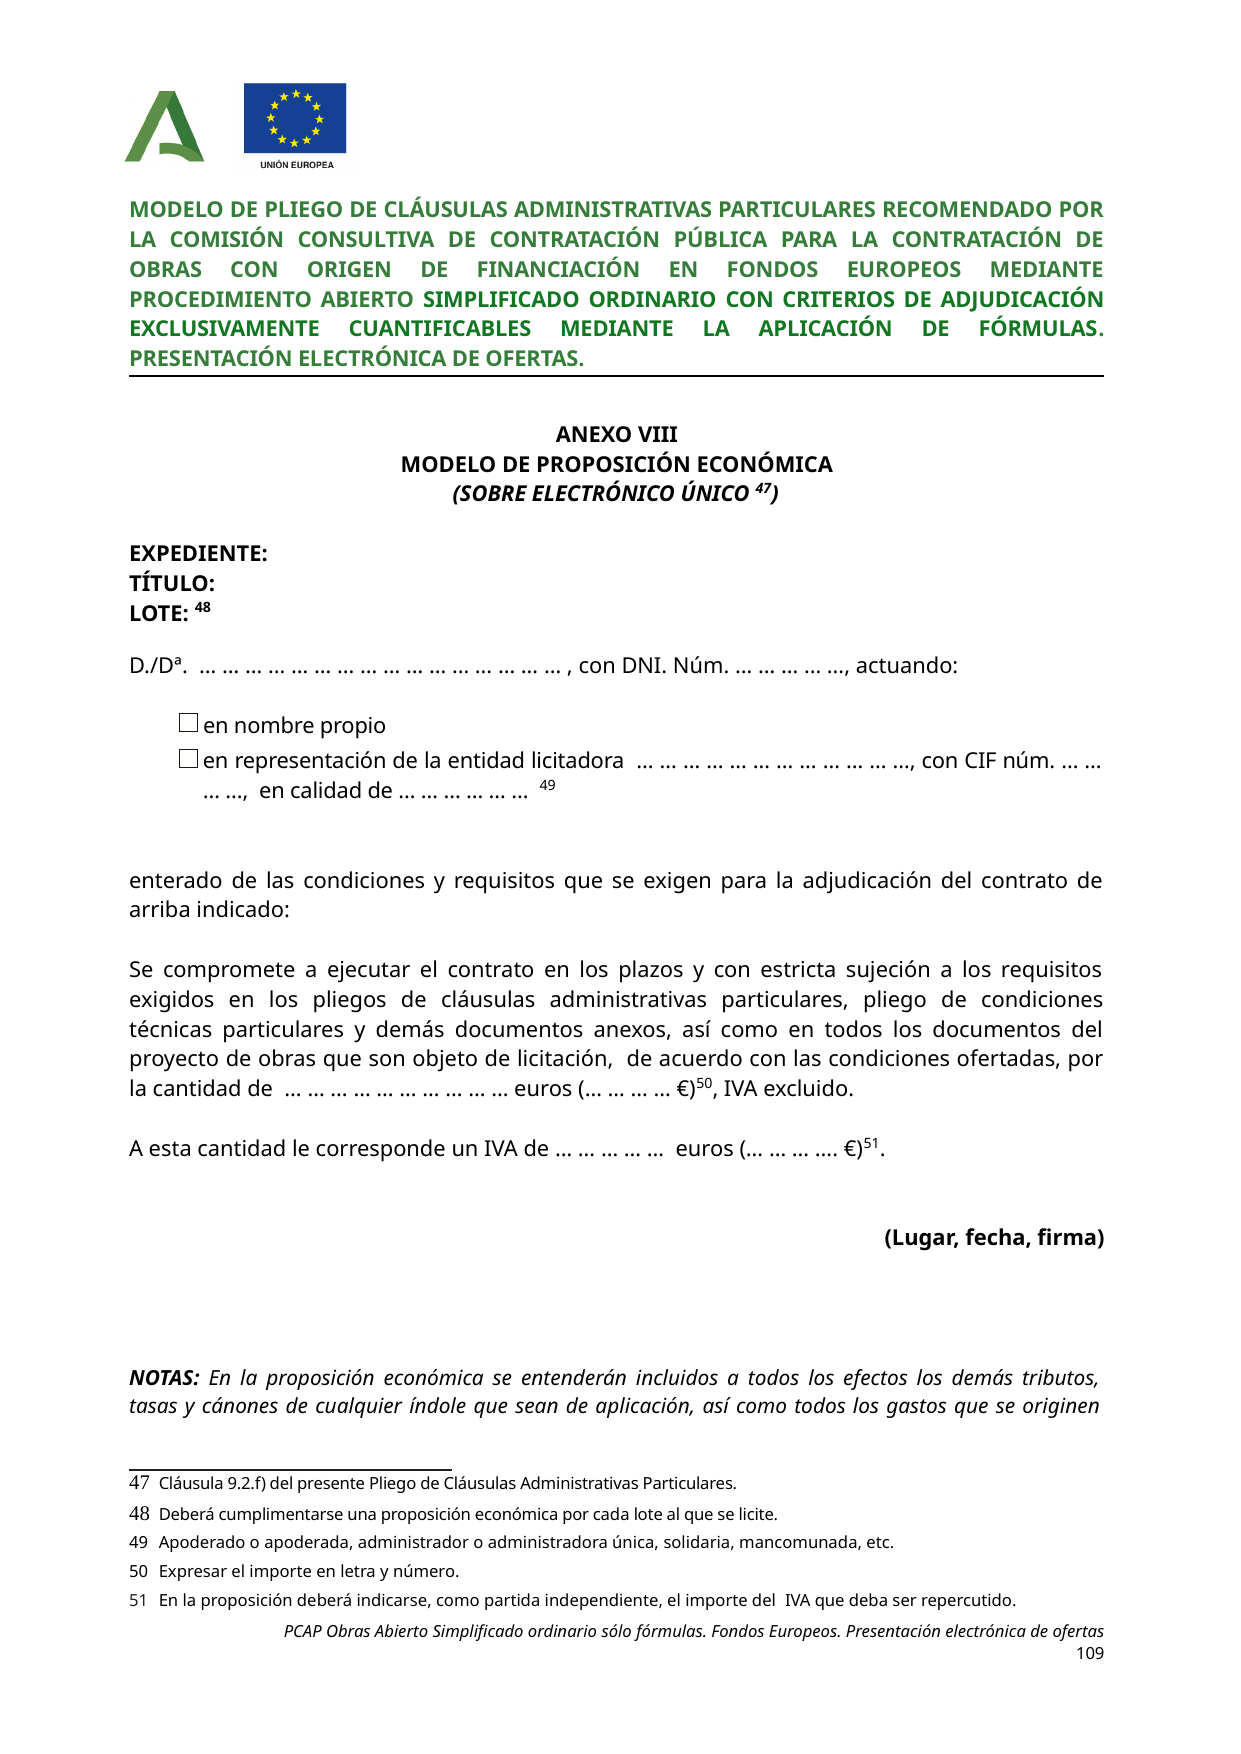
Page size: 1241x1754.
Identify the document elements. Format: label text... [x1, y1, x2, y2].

text en nombre propio [203, 709, 1104, 739]
text Expresar el importe en letra y número. [129, 1559, 1104, 1582]
text Se compromete a ejecutar el contrato en los plazos y con estricta sujeción a los requisitos exigidos en los pliegos de cláusulas administrativas particulares, pliego de condiciones técnicas particulares y demás documentos anexos, así como en todos los documentos del proyecto de obras que son objeto de licitación, de acuerdo con las condiciones ofertadas, por la cantidad de … … … … … … … … … … euros (… … … … €), IVA excluido. [129, 954, 1104, 1103]
picture [232, 78, 358, 176]
text (SOBRE ELECTRÓNICO ÚNICO ) [129, 478, 1104, 508]
text D./Dª. … … … … … … … … … … … … … … … … , con DNI. Núm. … … … … …, actuando: [129, 650, 1104, 680]
text en representación de la entidad licitadora … … … … … … … … … … … …, con CIF núm. … … … …, en calidad de … … … … … … [203, 745, 1104, 805]
text MODELO DE PROPOSICIÓN ECONÓMICA [129, 448, 1104, 478]
text MODELO DE PLIEGO DE CLÁUSULAS ADMINISTRATIVAS PARTICULARES RECOMENDADO POR LA COMISIÓN CONSULTIVA DE CONTRATACIÓN PÚBLICA PARA LA CONTRATACIÓN DE OBRAS CON ORIGEN DE FINANCIACIÓN EN FONDOS EUROPEOS MEDIANTE PROCEDIMIENTO ABIERTO SIMPLIFICADO ORDINARIO CON CRITERIOS DE ADJUDICACIÓN EXCLUSIVAMENTE CUANTIFICABLES MEDIANTE LA APLICACIÓN DE FÓRMULAS. PRESENTACIÓN ELECTRÓNICA DE OFERTAS. [129, 194, 1104, 375]
text LOTE: [129, 597, 1104, 627]
text ANEXO VIII [129, 419, 1104, 448]
text Apoderado o apoderada, administrador o administradora única, solidaria, mancomunada, etc. [129, 1531, 1104, 1554]
text EXPEDIENTE: [129, 538, 1104, 568]
text Cláusula 9.2.f) del presente Pliego de Cláusulas Administrativas Particulares. [129, 1470, 1104, 1495]
text (Lugar, fecha, firma) [129, 1222, 1104, 1252]
text enterado de las condiciones y requisitos que se exigen para la adjudicación del contrato de arriba indicado: [129, 864, 1104, 924]
text En la proposición deberá indicarse, como partida independiente, el importe del IVA que deba ser repercutido. [129, 1588, 1104, 1611]
text Deberá cumplimentarse una proposición económica por cada lote al que se licite. [129, 1501, 1104, 1525]
picture [120, 86, 209, 166]
text A esta cantidad le corresponde un IVA de … … … … … euros (… … … …. €). [129, 1133, 1104, 1162]
text TÍTULO: [129, 568, 1104, 597]
text NOTAS: En la proposición económica se entenderán incluidos a todos los efectos los demás tributos, tasas y cánones de cualquier índole que sean de aplicación, así como todos los gastos que se originen [129, 1363, 1104, 1419]
